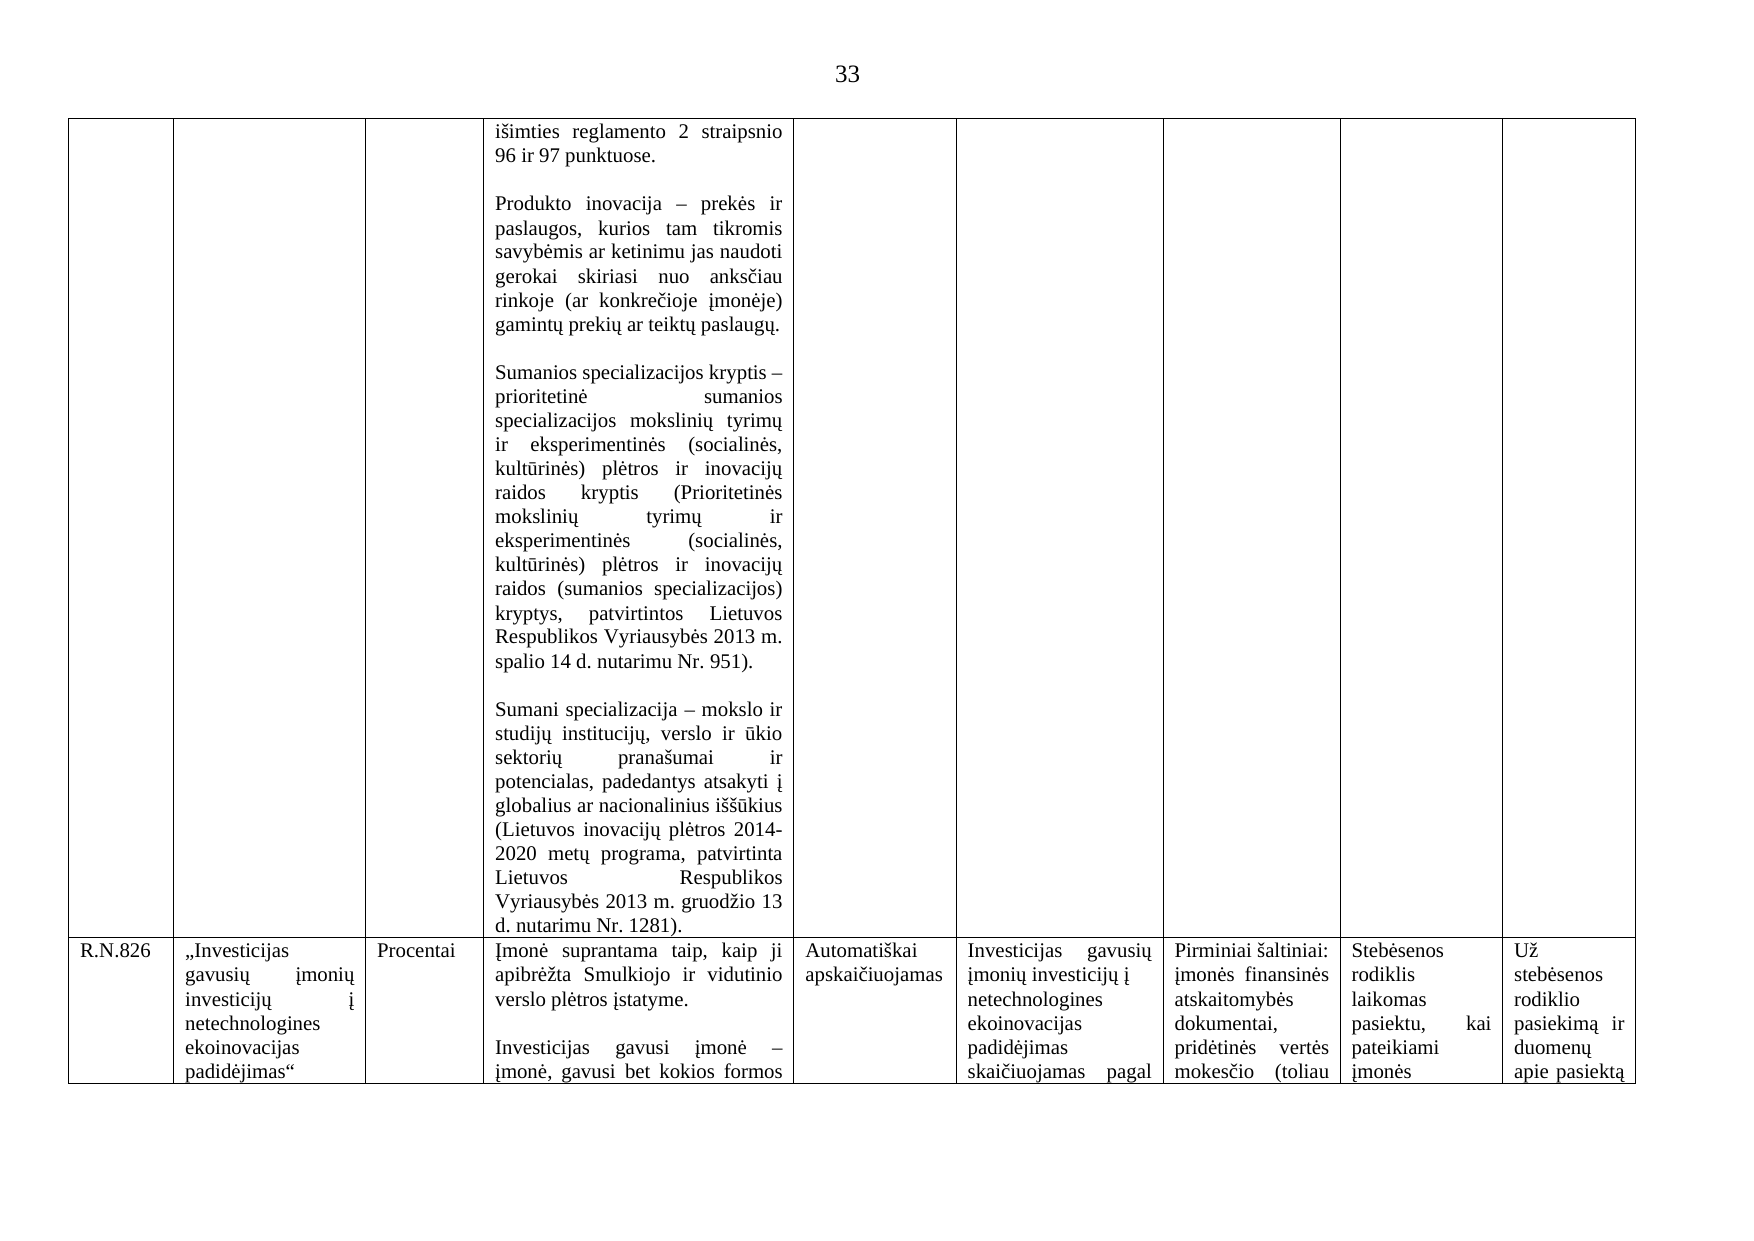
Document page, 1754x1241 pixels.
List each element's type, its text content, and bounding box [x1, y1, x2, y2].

table_cell Pirminiai šaltiniai: įmonės finansinės atskaitomybės dokumentai, pridėtinės vertės mokesčio (toliau [1164, 938, 1340, 1083]
table_cell Procentai [366, 938, 483, 1083]
table_cell [794, 119, 956, 937]
table_cell [366, 119, 483, 937]
table_cell [1164, 119, 1340, 937]
table_cell [69, 119, 173, 937]
table_cell [1503, 119, 1635, 937]
table_cell [174, 119, 365, 937]
table_cell Investicijas gavusių įmonių investicijų į netechnologines ekoinovacijas padidėjimas skaičiuojamas pagal [957, 938, 1163, 1083]
table_cell R.N.826 [69, 938, 173, 1083]
table_cell [1341, 119, 1502, 937]
table_cell „Investicijas gavusių įmonių investicijų į netechnologines ekoinovacijas padidėjimas“ [174, 938, 365, 1083]
table_cell Automatiškai apskaičiuojamas [794, 938, 956, 1083]
table_cell Už stebėsenos rodiklio pasiekimą ir duomenų apie pasiektą [1503, 938, 1635, 1083]
table_cell Stebėsenos rodiklis laikomas pasiektu, kai pateikiami įmonės [1341, 938, 1502, 1083]
table_cell išimties reglamento 2 straipsnio 96 ir 97 punktuose. Produkto inovacija – prekės ir paslaugos, kurios tam tikromis savybėmis ar ketinimu jas naudoti gerokai skiriasi nuo anksčiau rinkoje (ar konkrečioje įmonėje) gamintų prekių ar teiktų paslaugų. Sumanios specializacijos kryptis – prioritetinė sumanios specializacijos mokslinių tyrimų ir eksperimentinės (socialinės, kultūrinės) plėtros ir inovacijų raidos kryptis (Prioritetinės mokslinių tyrimų ir eksperimentinės (socialinės, kultūrinės) plėtros ir inovacijų raidos (sumanios specializacijos) kryptys, patvirtintos Lietuvos Respublikos Vyriausybės 2013 m. spalio 14 d. nutarimu Nr. 951). Sumani specializacija – mokslo ir studijų institucijų, verslo ir ūkio sektorių pranašumai ir potencialas, padedantys atsakyti į globalius ar nacionalinius iššūkius (Lietuvos inovacijų plėtros 2014-2020 metų programa, patvirtinta Lietuvos Respublikos Vyriausybės 2013 m. gruodžio 13 d. nutarimu Nr. 1281). [484, 119, 793, 937]
table_cell Įmonė suprantama taip, kaip ji apibrėžta Smulkiojo ir vidutinio verslo plėtros įstatyme. Investicijas gavusi įmonė – įmonė, gavusi bet kokios formos [484, 938, 793, 1083]
table_cell [957, 119, 1163, 937]
